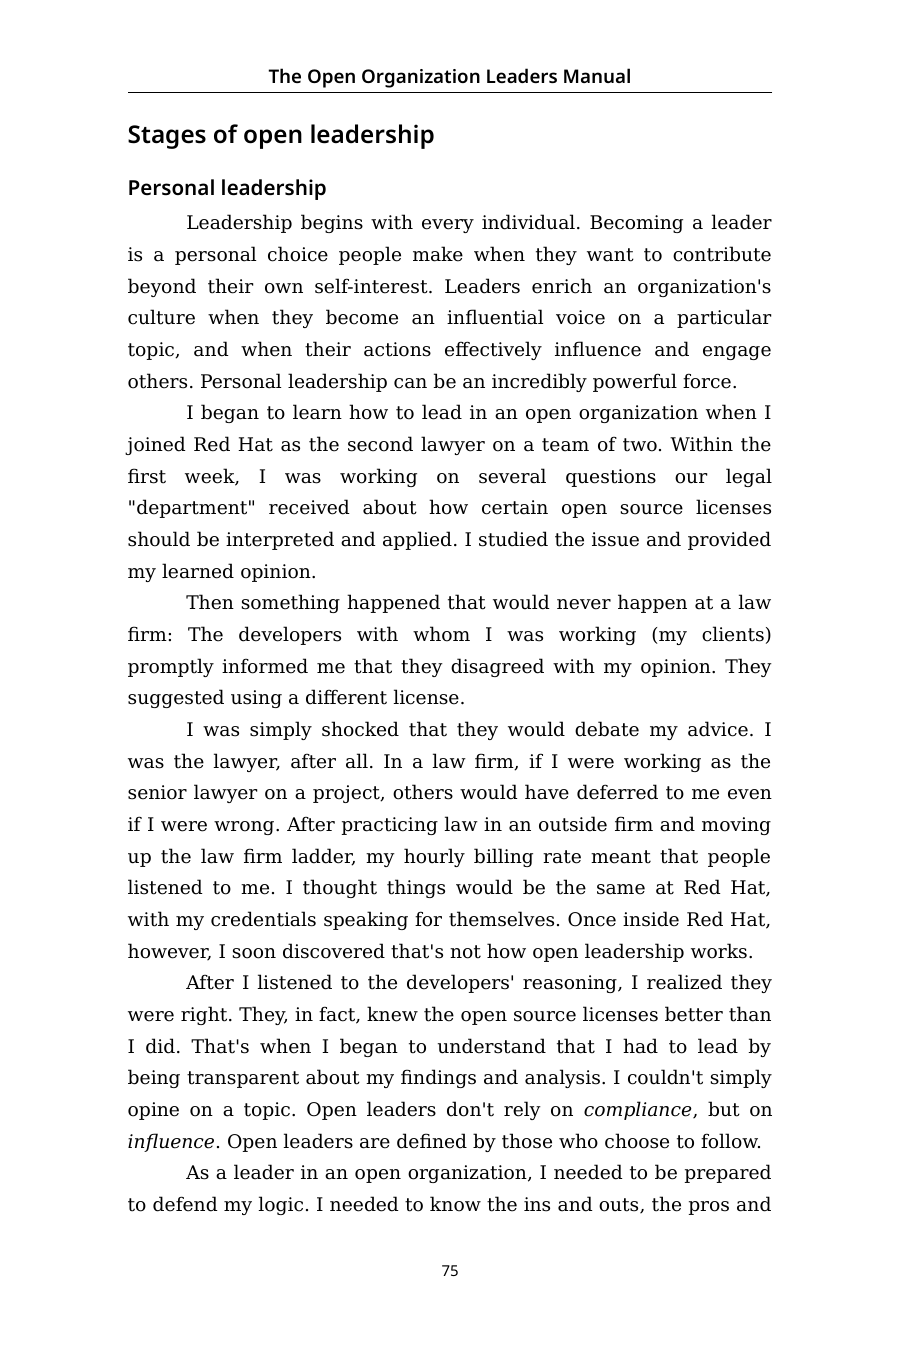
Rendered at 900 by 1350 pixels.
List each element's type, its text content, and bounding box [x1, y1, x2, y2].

subtitle Stages of open leadership [127, 121, 772, 149]
text As a leader in an open organization, I needed to be prepared to defend my logic. I needed to know the ins and outs, the pros and [127, 1162, 772, 1216]
text Then something happened that would never happen at a law firm: The developers with whom I was working (my clients) promptly informed me that they disagreed with my opinion. They suggested using a different license. [127, 592, 772, 709]
text I was simply shocked that they would debate my advice. I was the lawyer, after all. In a law firm, if I were working as the senior lawyer on a project, others would have deferred to me even if I were wrong. After practicing law in an outside firm and moving up the law firm ladder, my hourly billing rate meant that people listened to me. I thought things would be the same at Red Hat, with my credentials speaking for themselves. Once inside Red Hat, however, I soon discovered that's not how open leadership works. [127, 719, 772, 963]
text After I listened to the developers' reasoning, I realized they were right. They, in fact, knew the open source licenses better than I did. That's when I began to understand that I had to lead by being transparent about my findings and analysis. I couldn't simply opine on a topic. Open leaders don't rely on compliance, but on influence. Open leaders are defined by those who choose to follow. [127, 972, 772, 1153]
subtitle Personal leadership [127, 177, 772, 200]
text I began to learn how to lead in an open organization when I joined Red Hat as the second lawyer on a team of two. Within the first week, I was working on several questions our legal "department" received about how certain open source licenses should be interpreted and applied. I studied the issue and provided my learned opinion. [127, 402, 772, 583]
text Leadership begins with every individual. Becoming a leader is a personal choice people make when they want to contribute beyond their own self-interest. Leaders enrich an organization's culture when they become an influential voice on a particular topic, and when their actions effectively influence and engage others. Personal leadership can be an incredibly powerful force. [127, 212, 772, 393]
